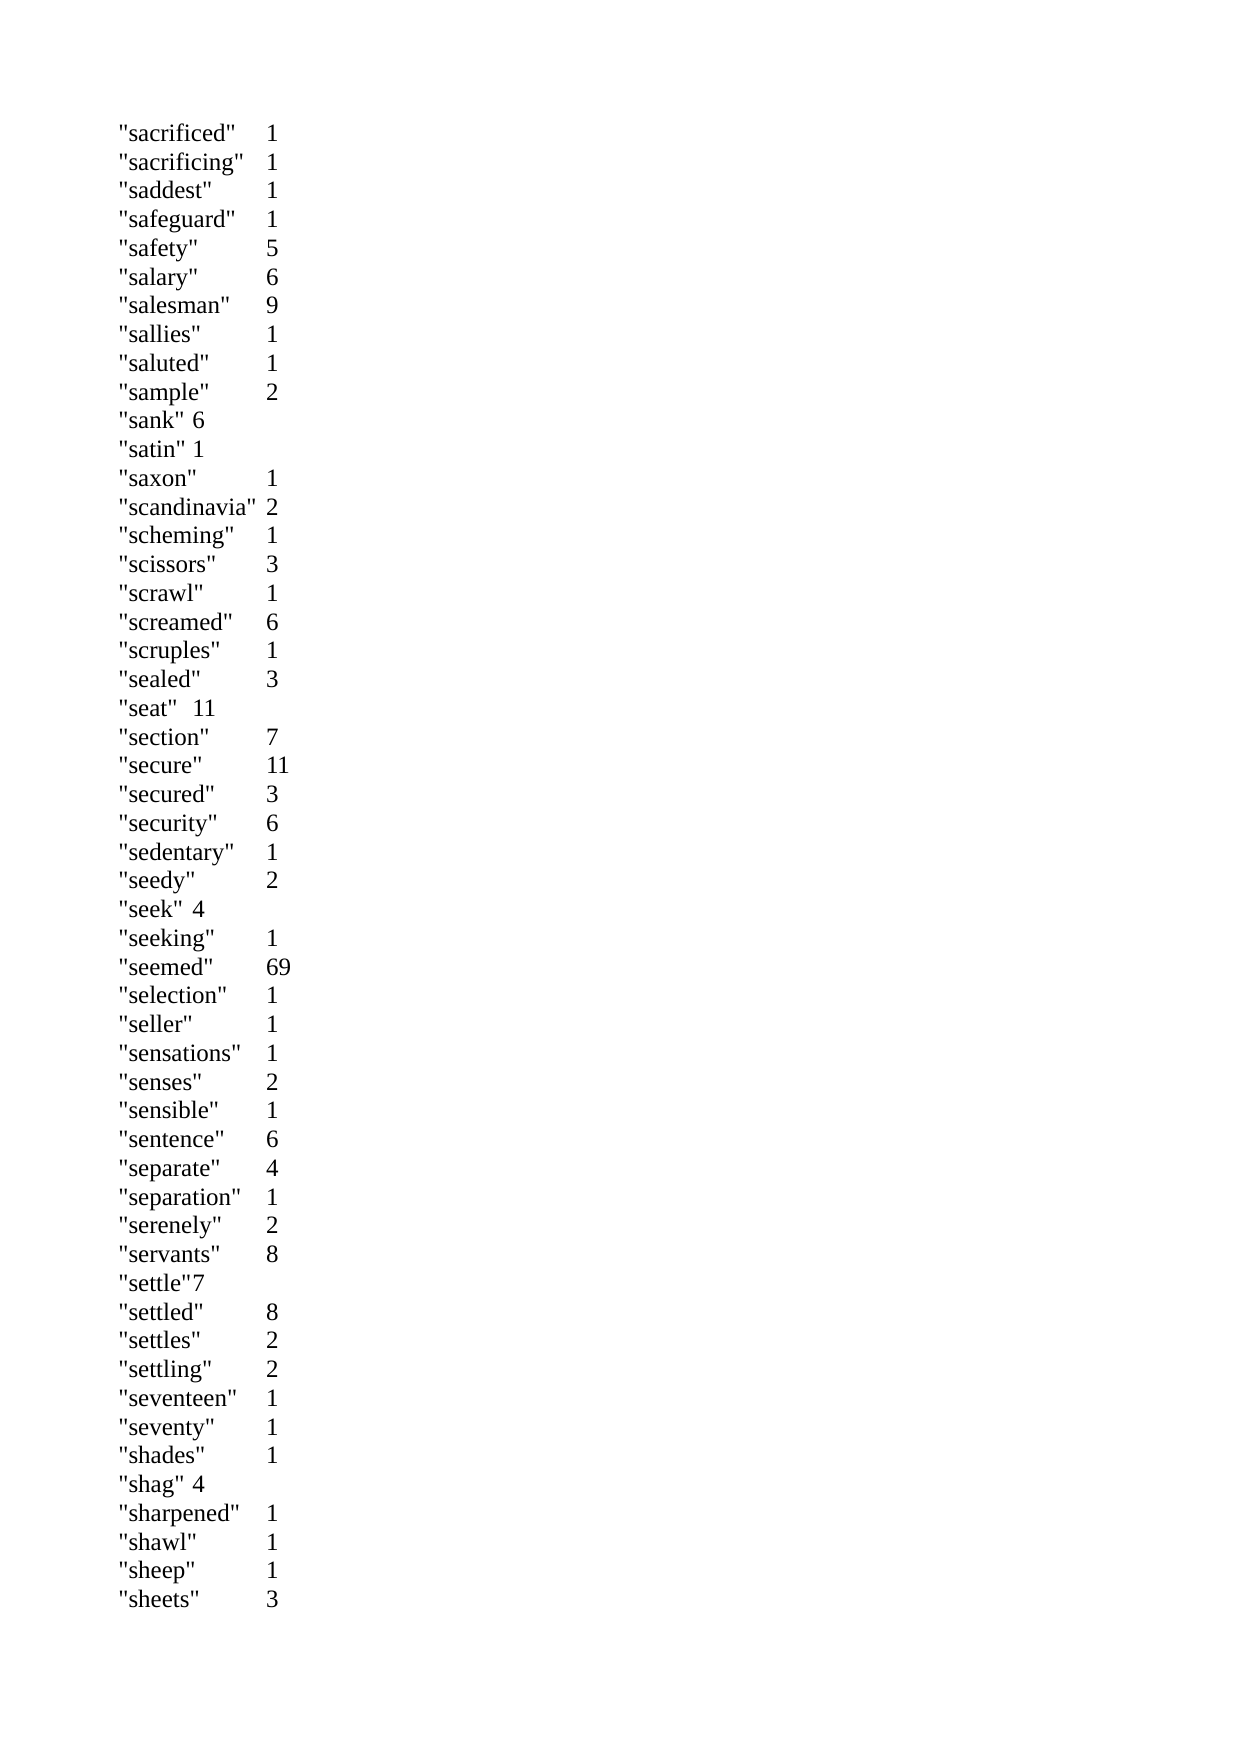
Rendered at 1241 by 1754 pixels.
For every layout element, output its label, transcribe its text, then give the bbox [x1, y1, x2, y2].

text "seller" 1 [118, 1009, 1122, 1038]
text "seat" 11 [118, 693, 1122, 722]
text "shawl" 1 [118, 1527, 1122, 1556]
text "sacrificed" 1 [118, 118, 1122, 147]
text "security" 6 [118, 808, 1122, 837]
text "sacrificing" 1 [118, 147, 1122, 176]
text "sensations" 1 [118, 1038, 1122, 1067]
text "sensible" 1 [118, 1096, 1122, 1124]
text "safeguard" 1 [118, 204, 1122, 233]
text "saddest" 1 [118, 176, 1122, 204]
text "sentence" 6 [118, 1124, 1122, 1153]
text "scrawl" 1 [118, 578, 1122, 607]
text "sharpened" 1 [118, 1498, 1122, 1527]
text "sealed" 3 [118, 664, 1122, 693]
text "sallies" 1 [118, 319, 1122, 348]
text "seventeen" 1 [118, 1383, 1122, 1412]
text "shades" 1 [118, 1441, 1122, 1469]
text "settling" 2 [118, 1354, 1122, 1383]
text "settles" 2 [118, 1326, 1122, 1354]
text "salesman" 9 [118, 291, 1122, 319]
text "separate" 4 [118, 1153, 1122, 1182]
text "settle" 7 [118, 1268, 1122, 1297]
text "safety" 5 [118, 233, 1122, 262]
text "secure" 11 [118, 751, 1122, 779]
text "sheep" 1 [118, 1556, 1122, 1584]
text "seek" 4 [118, 894, 1122, 923]
text "scruples" 1 [118, 636, 1122, 664]
text "settled" 8 [118, 1297, 1122, 1326]
text "scissors" 3 [118, 549, 1122, 578]
text "salary" 6 [118, 262, 1122, 291]
text "separation" 1 [118, 1182, 1122, 1211]
text "seedy" 2 [118, 866, 1122, 894]
text "selection" 1 [118, 981, 1122, 1009]
text "sedentary" 1 [118, 837, 1122, 866]
text "servants" 8 [118, 1239, 1122, 1268]
text "scandinavia" 2 [118, 492, 1122, 521]
text "sample" 2 [118, 377, 1122, 406]
text "scheming" 1 [118, 521, 1122, 549]
text "serenely" 2 [118, 1211, 1122, 1239]
text "screamed" 6 [118, 607, 1122, 636]
text "sheets" 3 [118, 1584, 1122, 1613]
text "saluted" 1 [118, 348, 1122, 377]
text "seeking" 1 [118, 923, 1122, 952]
text "section" 7 [118, 722, 1122, 751]
text "shag" 4 [118, 1469, 1122, 1498]
text "seventy" 1 [118, 1412, 1122, 1441]
text "sank" 6 [118, 406, 1122, 434]
text "senses" 2 [118, 1067, 1122, 1096]
text "satin" 1 [118, 434, 1122, 463]
text "saxon" 1 [118, 463, 1122, 492]
text "seemed" 69 [118, 952, 1122, 981]
text "secured" 3 [118, 779, 1122, 808]
